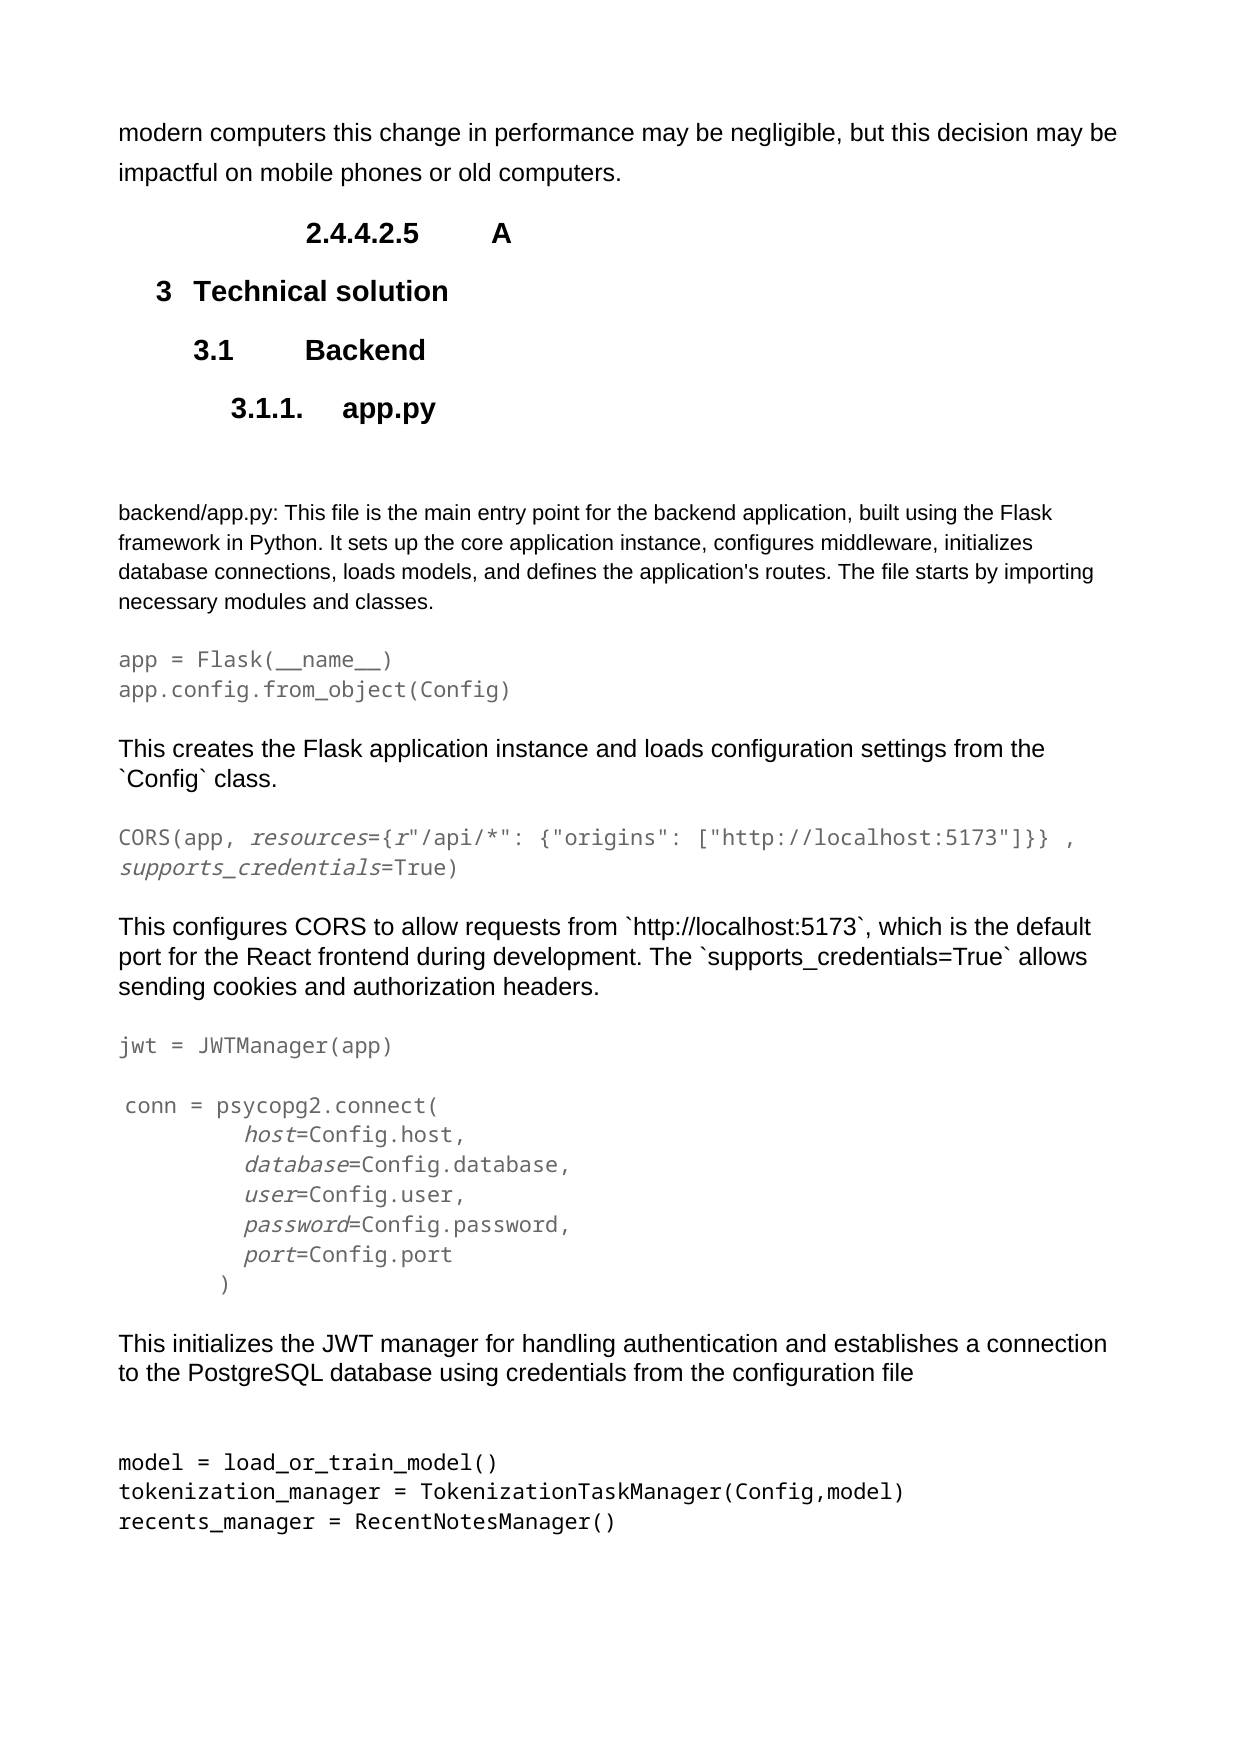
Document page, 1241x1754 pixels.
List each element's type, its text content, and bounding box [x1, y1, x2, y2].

text backend/app.py: This file is the main entry point for the backend application, built using the Flask framework in Python. It sets up the core application instance, configures middleware, initializes database connections, loads models, and defines the application's routes. The file starts by importing necessary modules and classes. [118, 495, 1122, 614]
text ) [118, 1268, 1122, 1298]
text This configures CORS to allow requests from `http://localhost:5173`, which is the default port for the React frontend during development. The `supports_credentials=True` allows sending cookies and authorization headers. [118, 911, 1122, 1000]
text model = load_or_train_model() [118, 1447, 1122, 1476]
subtitle Backend [193, 333, 1122, 366]
text database=Config.database, [118, 1149, 1122, 1179]
text app.config.from_object(Config) [118, 673, 1122, 703]
text jwt = JWTManager(app) [118, 1030, 1122, 1060]
text recents_manager = RecentNotesManager() [118, 1506, 1122, 1536]
text host=Config.host, [118, 1119, 1122, 1149]
text conn = psycopg2.connect( [118, 1089, 1122, 1119]
text user=Config.user, [118, 1179, 1122, 1209]
subtitle app.py [231, 391, 1122, 424]
subtitle A [306, 216, 1122, 249]
text tokenization_manager = TokenizationTaskManager(Config,model) [118, 1476, 1122, 1506]
text password=Config.password, [118, 1209, 1122, 1238]
text app = Flask(__name__) [118, 644, 1122, 673]
text CORS(app, resources={r"/api/*": {"origins": ["http://localhost:5173"]}} , supports_credentials=True) [118, 822, 1122, 882]
text port=Config.port [118, 1238, 1122, 1268]
list modern computers this change in performance may be negligible, but this decision may be impactful on mobile phones or old computers. [118, 118, 1122, 186]
text This creates the Flask application instance and loads configuration settings from the `Config` class. [118, 733, 1122, 792]
text This initializes the JWT manager for handling authentication and establishes a connection to the PostgreSQL database using credentials from the configuration file [118, 1328, 1122, 1387]
subtitle Technical solution [156, 274, 1122, 308]
